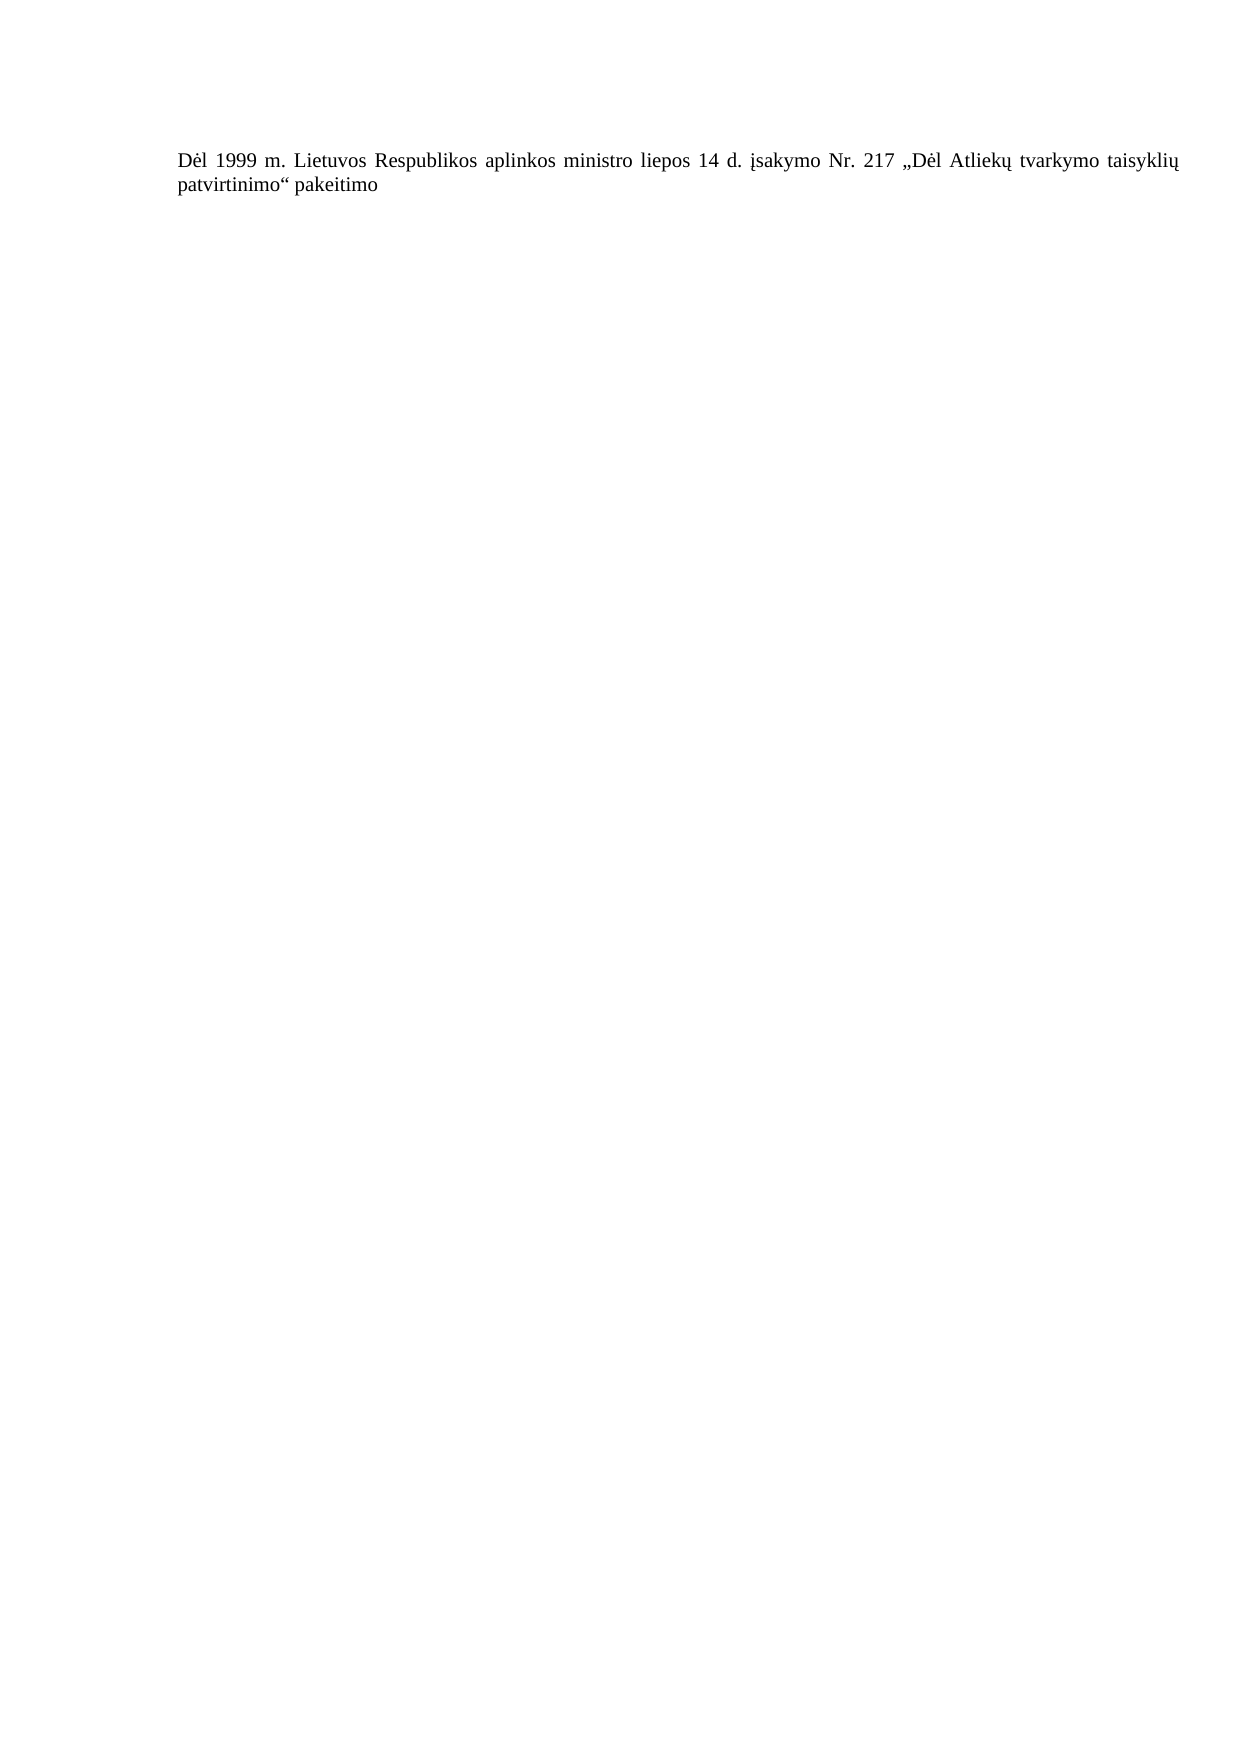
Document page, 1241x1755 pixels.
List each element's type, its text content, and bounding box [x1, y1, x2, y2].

text Dėl 1999 m. Lietuvos Respublikos aplinkos ministro liepos 14 d. įsakymo Nr. 217 „Dėl Atliekų tvarkymo taisyklių patvirtinimo“ pakeitimo [177, 148, 1181, 196]
